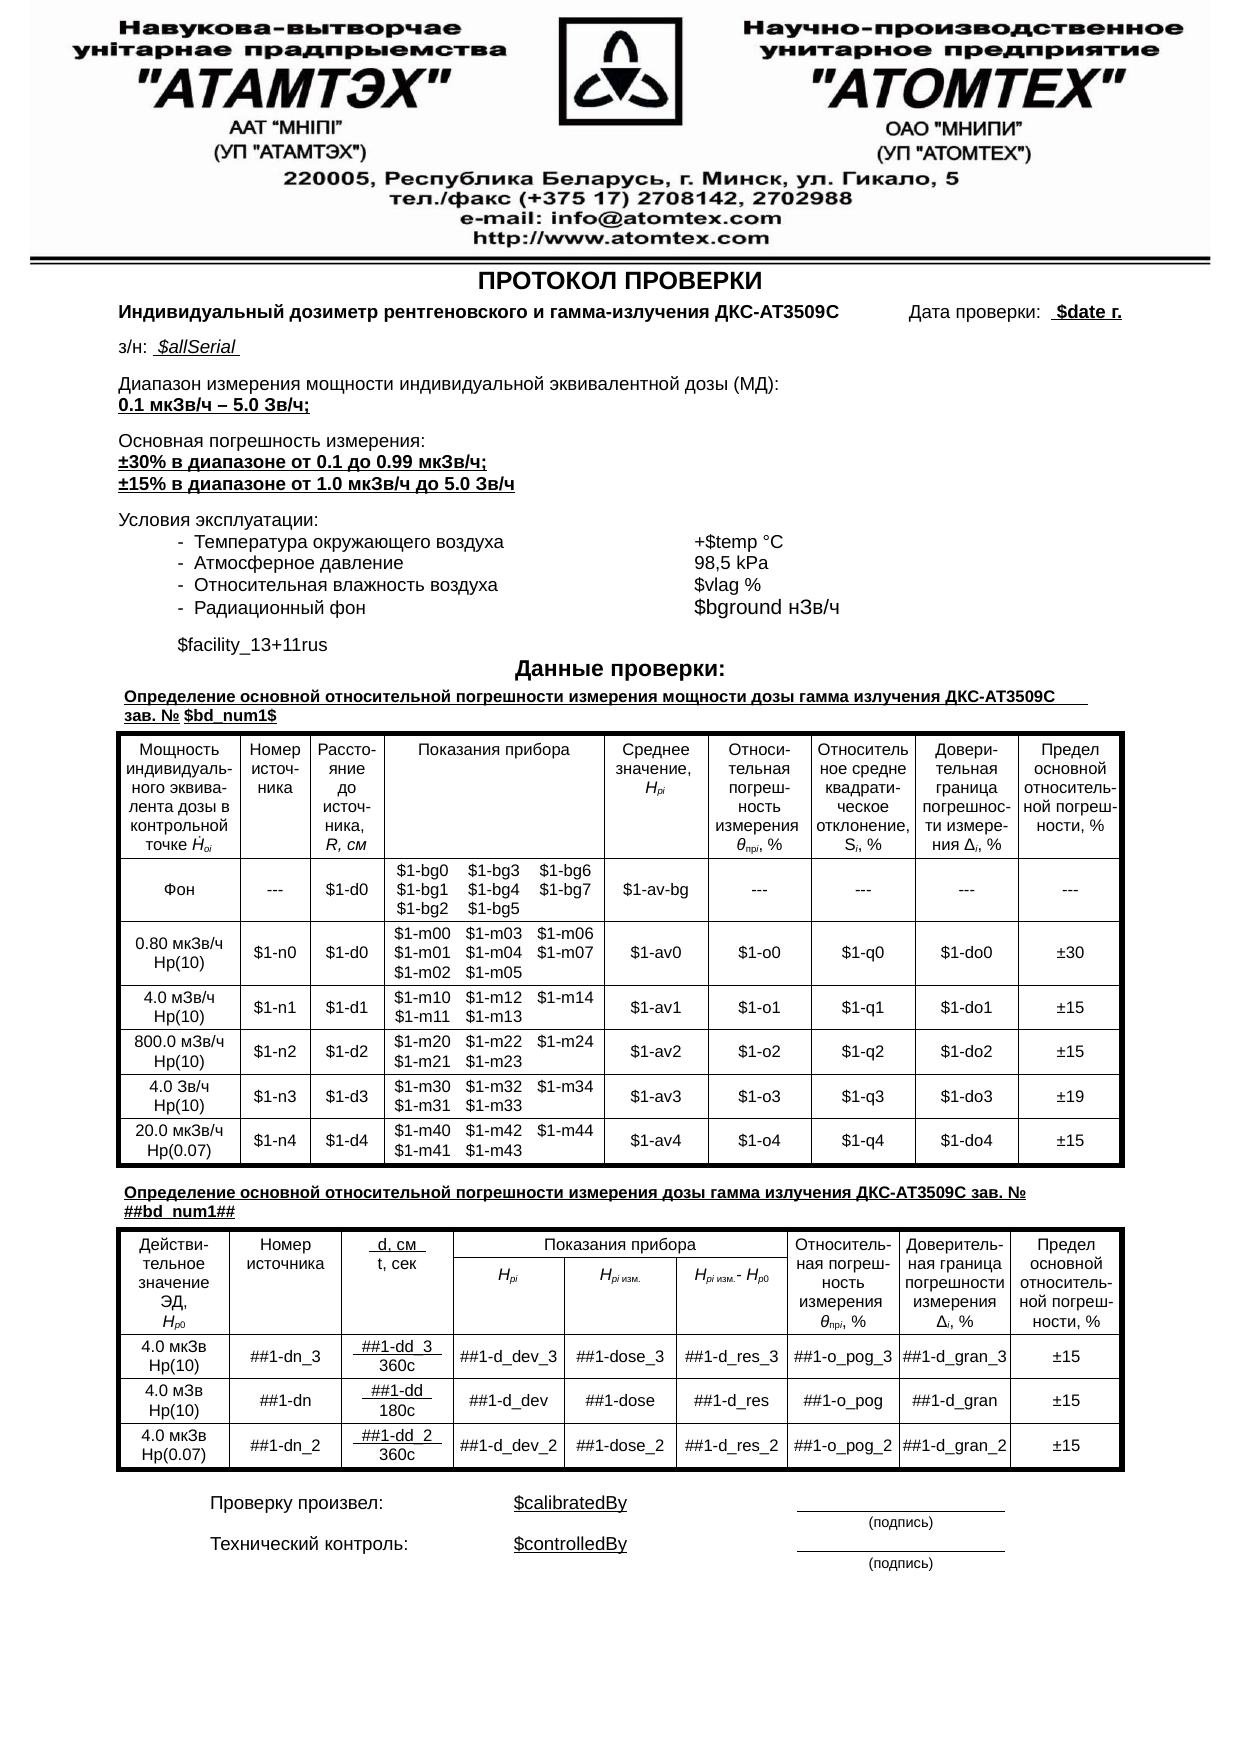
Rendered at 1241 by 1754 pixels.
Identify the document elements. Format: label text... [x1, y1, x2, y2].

table_cell $1-n2 [241, 1030, 310, 1074]
table_cell Hpi изм.- Hp0 [677, 1258, 787, 1334]
table_cell $1-av0 [605, 922, 708, 985]
text ±15% в диапазоне от 1.0 мкЗв/ч до 5.0 Зв/ч [118, 473, 1122, 494]
text з/н: $allSerial [118, 336, 1122, 358]
text Условия эксплуатации: [118, 509, 1122, 530]
table_cell --- [709, 859, 811, 921]
text Индивидуальный дозиметр рентгеновского и гамма-излучения ДКС-АТ3509C Дата проверки: $date г. [118, 300, 1122, 322]
table_cell ±15 [1019, 1030, 1119, 1074]
table_cell $1-q0 [812, 922, 915, 985]
table_cell $1-m40 $1-m41 $1-m42 $1-m43 $1-m44 [385, 1119, 604, 1163]
table_cell ##1-o_pog [788, 1379, 899, 1423]
table_cell $1-do2 [916, 1030, 1018, 1074]
table_cell Hpi изм. [565, 1258, 676, 1334]
table_cell Hpi [454, 1258, 564, 1334]
text - Атмосферное давление 98,5 kPa [177, 552, 1122, 573]
table_cell $1-o1 [709, 986, 811, 1029]
table_cell $1-n0 [241, 922, 310, 985]
table_cell Номер источника [230, 1232, 341, 1334]
table_cell $1-o0 [709, 922, 811, 985]
table_cell Доверитель-ная граница погрешности измерения Δi, % [900, 1232, 1010, 1334]
table_cell ##1-d_gran_3 [900, 1335, 1010, 1378]
table_cell $1-q2 [812, 1030, 915, 1074]
table_cell $1-av3 [605, 1075, 708, 1118]
table_cell $1-av2 [605, 1030, 708, 1074]
table_cell [514, 1554, 771, 1571]
table_cell ##1-dn_2 [230, 1424, 341, 1467]
table_cell --- [1019, 859, 1119, 921]
table_cell $1-n3 [241, 1075, 310, 1118]
table_cell 4.0 мкЗв Hp(0.07) [121, 1424, 229, 1467]
table_cell ##1-d_res_3 [677, 1335, 787, 1378]
table_cell [514, 1514, 771, 1530]
table_cell Относительное средне квадрати-ческое отклонение, Si, % [812, 736, 915, 857]
table_cell Технический контроль: [210, 1530, 513, 1554]
table_cell ##1-d_gran_2 [900, 1424, 1010, 1467]
table_cell --- [916, 859, 1018, 921]
table_cell Номер источ-ника [241, 736, 310, 857]
table_header Определение основной относительной погрешности измерения дозы гамма излучения ДКС-АТ3509C зав. № ##bd_num1## [118, 1168, 1122, 1227]
table_cell $1-o2 [709, 1030, 811, 1074]
table_cell ##1-o_pog_3 [788, 1335, 899, 1378]
table_cell Рассто-яние до источ-ника, R, см [311, 736, 384, 857]
table_cell $1-do3 [916, 1075, 1018, 1118]
table_cell $1-o4 [709, 1119, 811, 1163]
table_cell $1-d3 [311, 1075, 384, 1118]
table_cell [210, 1514, 513, 1530]
table_cell $1-m20 $1-m21 $1-m22 $1-m23 $1-m24 [385, 1030, 604, 1074]
table_cell 4.0 мкЗв Hp(10) [121, 1335, 229, 1378]
text $facility_13+11rus [118, 633, 1122, 655]
table_cell ##1-dose_2 [565, 1424, 676, 1467]
text Данные проверки: [118, 655, 1122, 681]
table_cell (подпись) [771, 1554, 1030, 1571]
table_cell ±15 [1011, 1335, 1119, 1378]
table_cell ##1-d_res [677, 1379, 787, 1423]
table_cell $1-o3 [709, 1075, 811, 1118]
table_cell $1-n1 [241, 986, 310, 1029]
text Диапазон измерения мощности индивидуальной эквивалентной дозы (МД): [118, 372, 1122, 394]
table_cell $1-q1 [812, 986, 915, 1029]
table_cell $1-n4 [241, 1119, 310, 1163]
table_cell $1-q3 [812, 1075, 915, 1118]
table_cell $1-m00 $1-m01 $1-m02 $1-m03 $1-m04 $1-m05 $1-m06 $1-m07 [385, 922, 604, 985]
table_cell ±19 [1019, 1075, 1119, 1118]
table_cell ##1-d_gran [900, 1379, 1010, 1423]
table_cell Среднее значение, Hpi [605, 736, 708, 857]
table_cell ##1-dose_3 [565, 1335, 676, 1378]
table_cell [210, 1554, 513, 1571]
table_cell ±15 [1011, 1424, 1119, 1467]
table_cell $1-d1 [311, 986, 384, 1029]
text - Относительная влажность воздуха $vlag % [177, 573, 1122, 595]
table_cell $1-do0 [916, 922, 1018, 985]
table_cell Показания прибора [385, 736, 604, 857]
table_cell ±15 [1019, 1119, 1119, 1163]
table_cell Действи-тельное значение ЭД, Hp0 [121, 1232, 229, 1334]
table_cell 0.80 мкЗв/ч Hp(10) [121, 922, 240, 985]
table_cell d, см t, сек [342, 1232, 453, 1334]
table_cell ##1-o_pog_2 [788, 1424, 899, 1467]
table_cell $1-d4 [311, 1119, 384, 1163]
table_cell $1-m30 $1-m31 $1-m32 $1-m33 $1-m34 [385, 1075, 604, 1118]
table_cell $controlledBy [514, 1530, 771, 1554]
table_cell Мощность индивидуаль-ного эквива-лента дозы в контрольной точке Ḣoi [121, 736, 240, 857]
table_cell $1-do4 [916, 1119, 1018, 1163]
table_cell ##1-dd_3 360c [342, 1335, 453, 1378]
table_cell $1-d0 [311, 922, 384, 985]
table_cell Предел основной относитель-ной погреш-ности, % [1019, 736, 1119, 857]
text - Радиационный фон $bground нЗв/ч [177, 595, 1122, 619]
table_cell ##1-dose [565, 1379, 676, 1423]
table_header [771, 1490, 1030, 1513]
table_cell ##1-d_res_2 [677, 1424, 787, 1467]
table_cell $1-d2 [311, 1030, 384, 1074]
table_cell Довери-тельная граница погрешнос-ти измере-ния Δi, % [916, 736, 1018, 857]
table_cell $1-bg0 $1-bg1 $1-bg2 $1-bg3 $1-bg4 $1-bg5 $1-bg6 $1-bg7 [385, 859, 604, 921]
table_cell ##1-dd_2 360c [342, 1424, 453, 1467]
text ±30% в диапазоне от 0.1 до 0.99 мкЗв/ч; [118, 451, 1122, 473]
table_cell ##1-dn [230, 1379, 341, 1423]
table_cell $1-av4 [605, 1119, 708, 1163]
table_cell ±15 [1011, 1379, 1119, 1423]
table_cell ±15 [1019, 986, 1119, 1029]
table_cell 4.0 мЗв/ч Hp(10) [121, 986, 240, 1029]
table_cell $1-av1 [605, 986, 708, 1029]
table_cell Фон [121, 859, 240, 921]
table_cell --- [241, 859, 310, 921]
table_cell --- [812, 859, 915, 921]
table_cell Показания прибора [454, 1232, 787, 1257]
table_cell ##1-dn_3 [230, 1335, 341, 1378]
table_cell (подпись) [771, 1514, 1030, 1530]
text ПРОТОКОЛ ПРОВЕРКИ [118, 266, 1122, 294]
text Основная погрешность измерения: [118, 430, 1122, 451]
table_cell 4.0 мЗв Hp(10) [121, 1379, 229, 1423]
table_cell ±30 [1019, 922, 1119, 985]
table_cell Относи-тельная погреш-ность измерения θпрi, % [709, 736, 811, 857]
table_cell $1-do1 [916, 986, 1018, 1029]
table_cell ##1-dd 180c [342, 1379, 453, 1423]
table_header $calibratedBy [514, 1490, 771, 1513]
picture [29, 0, 1211, 266]
table_cell $1-q4 [812, 1119, 915, 1163]
table_cell Относитель-ная погреш-ность измерения θпрi, % [788, 1232, 899, 1334]
table_cell $1-d0 [311, 859, 384, 921]
table_cell [771, 1530, 1030, 1554]
table_cell ##1-d_dev_3 [454, 1335, 564, 1378]
text 0.1 мкЗв/ч – 5.0 Зв/ч; [118, 394, 1122, 415]
table_cell $1-m10 $1-m11 $1-m12 $1-m13 $1-m14 [385, 986, 604, 1029]
table_cell ##1-d_dev [454, 1379, 564, 1423]
table_cell Предел основной относитель-ной погреш-ности, % [1011, 1232, 1119, 1334]
table_cell 800.0 мЗв/ч Hp(10) [121, 1030, 240, 1074]
table_header Определение основной относительной погрешности измерения мощности дозы гамма излучения ДКС-АТ3509C зав. № $bd_num1$ [118, 681, 1122, 731]
table_cell 20.0 мкЗв/ч Hp(0.07) [121, 1119, 240, 1163]
table_cell $1-av-bg [605, 859, 708, 921]
table_cell 4.0 Зв/ч Hp(10) [121, 1075, 240, 1118]
table_cell ##1-d_dev_2 [454, 1424, 564, 1467]
table_header Проверку произвел: [210, 1490, 513, 1513]
text - Температура окружающего воздуха +$temp °C [177, 530, 1122, 552]
